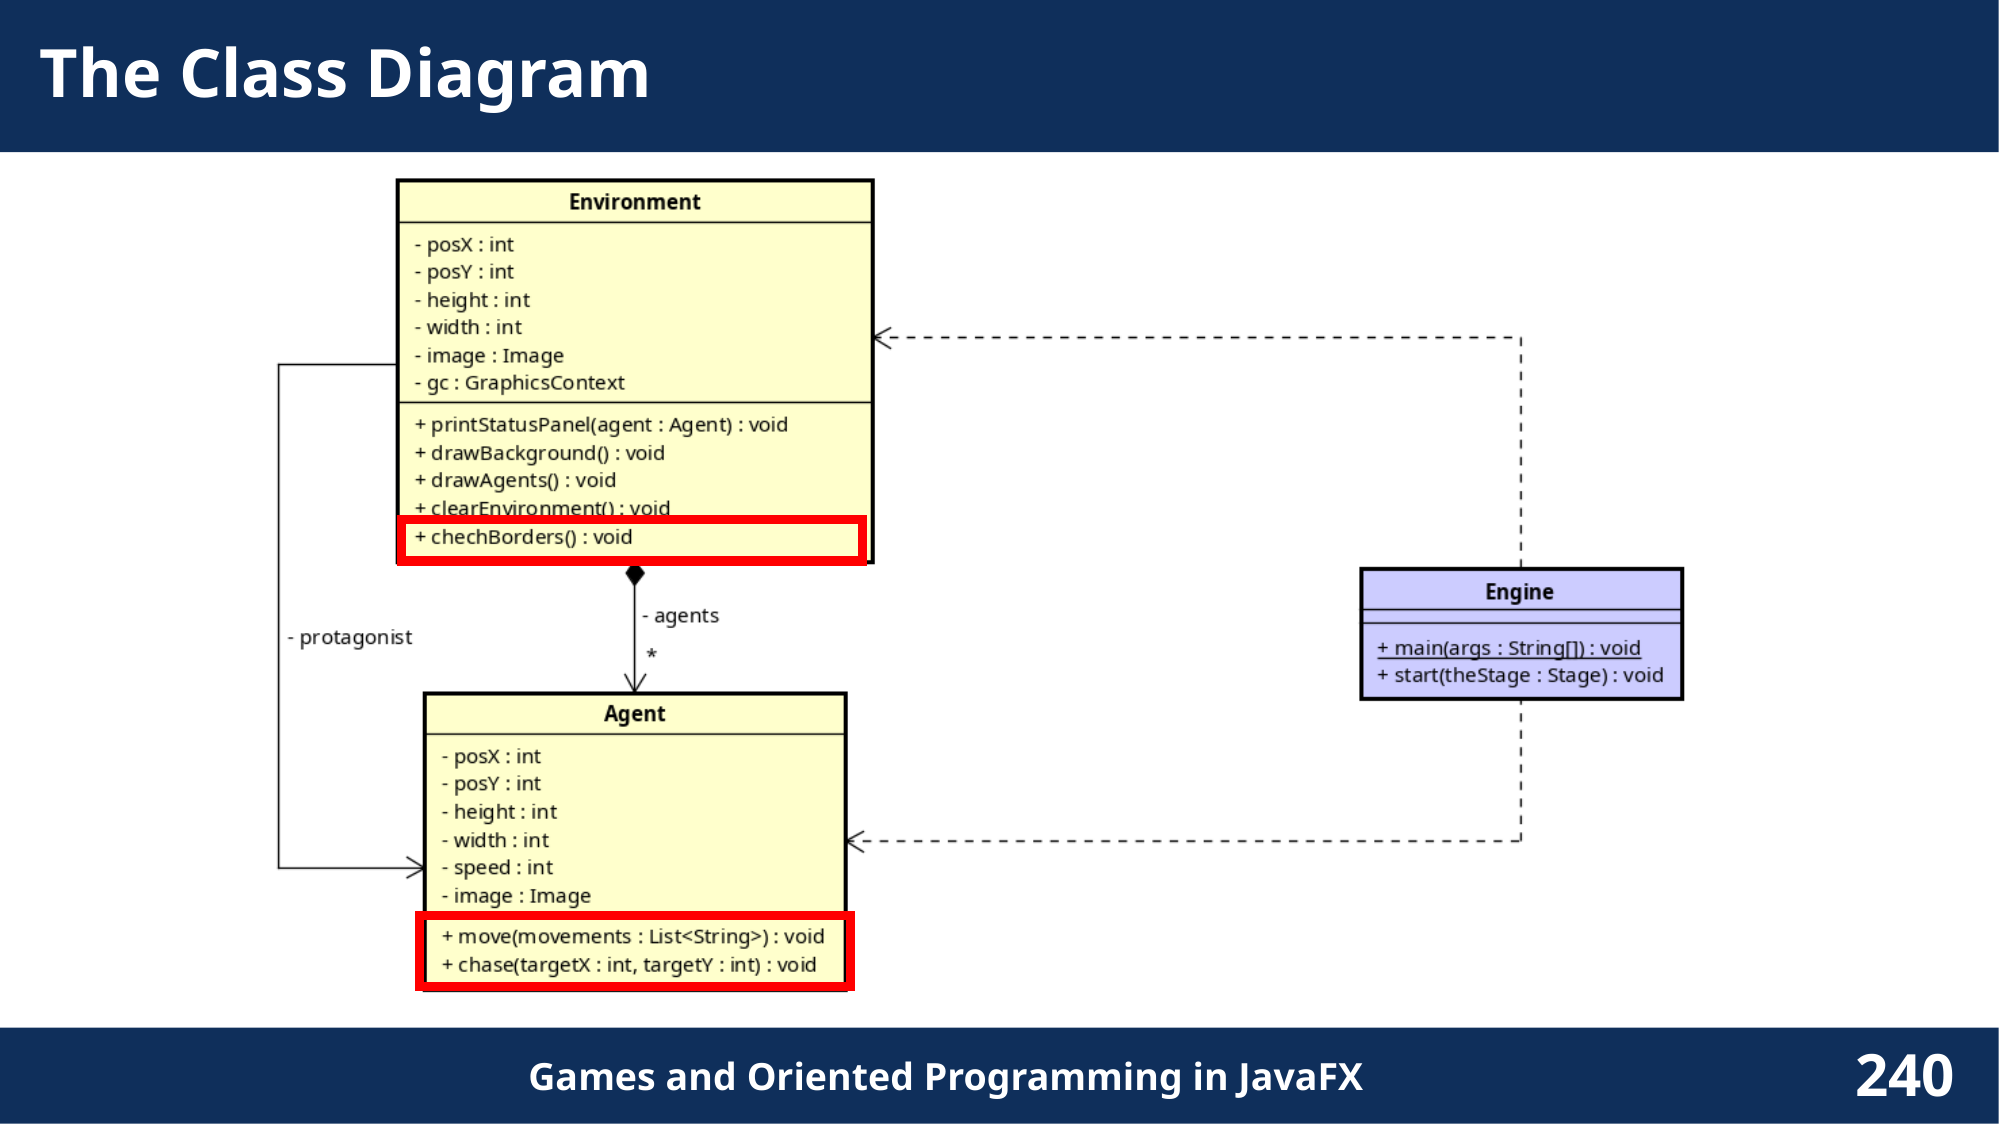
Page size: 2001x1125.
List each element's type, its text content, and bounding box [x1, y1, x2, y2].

text_box The Class Diagram [25, 23, 1999, 119]
picture [224, 165, 1725, 1022]
